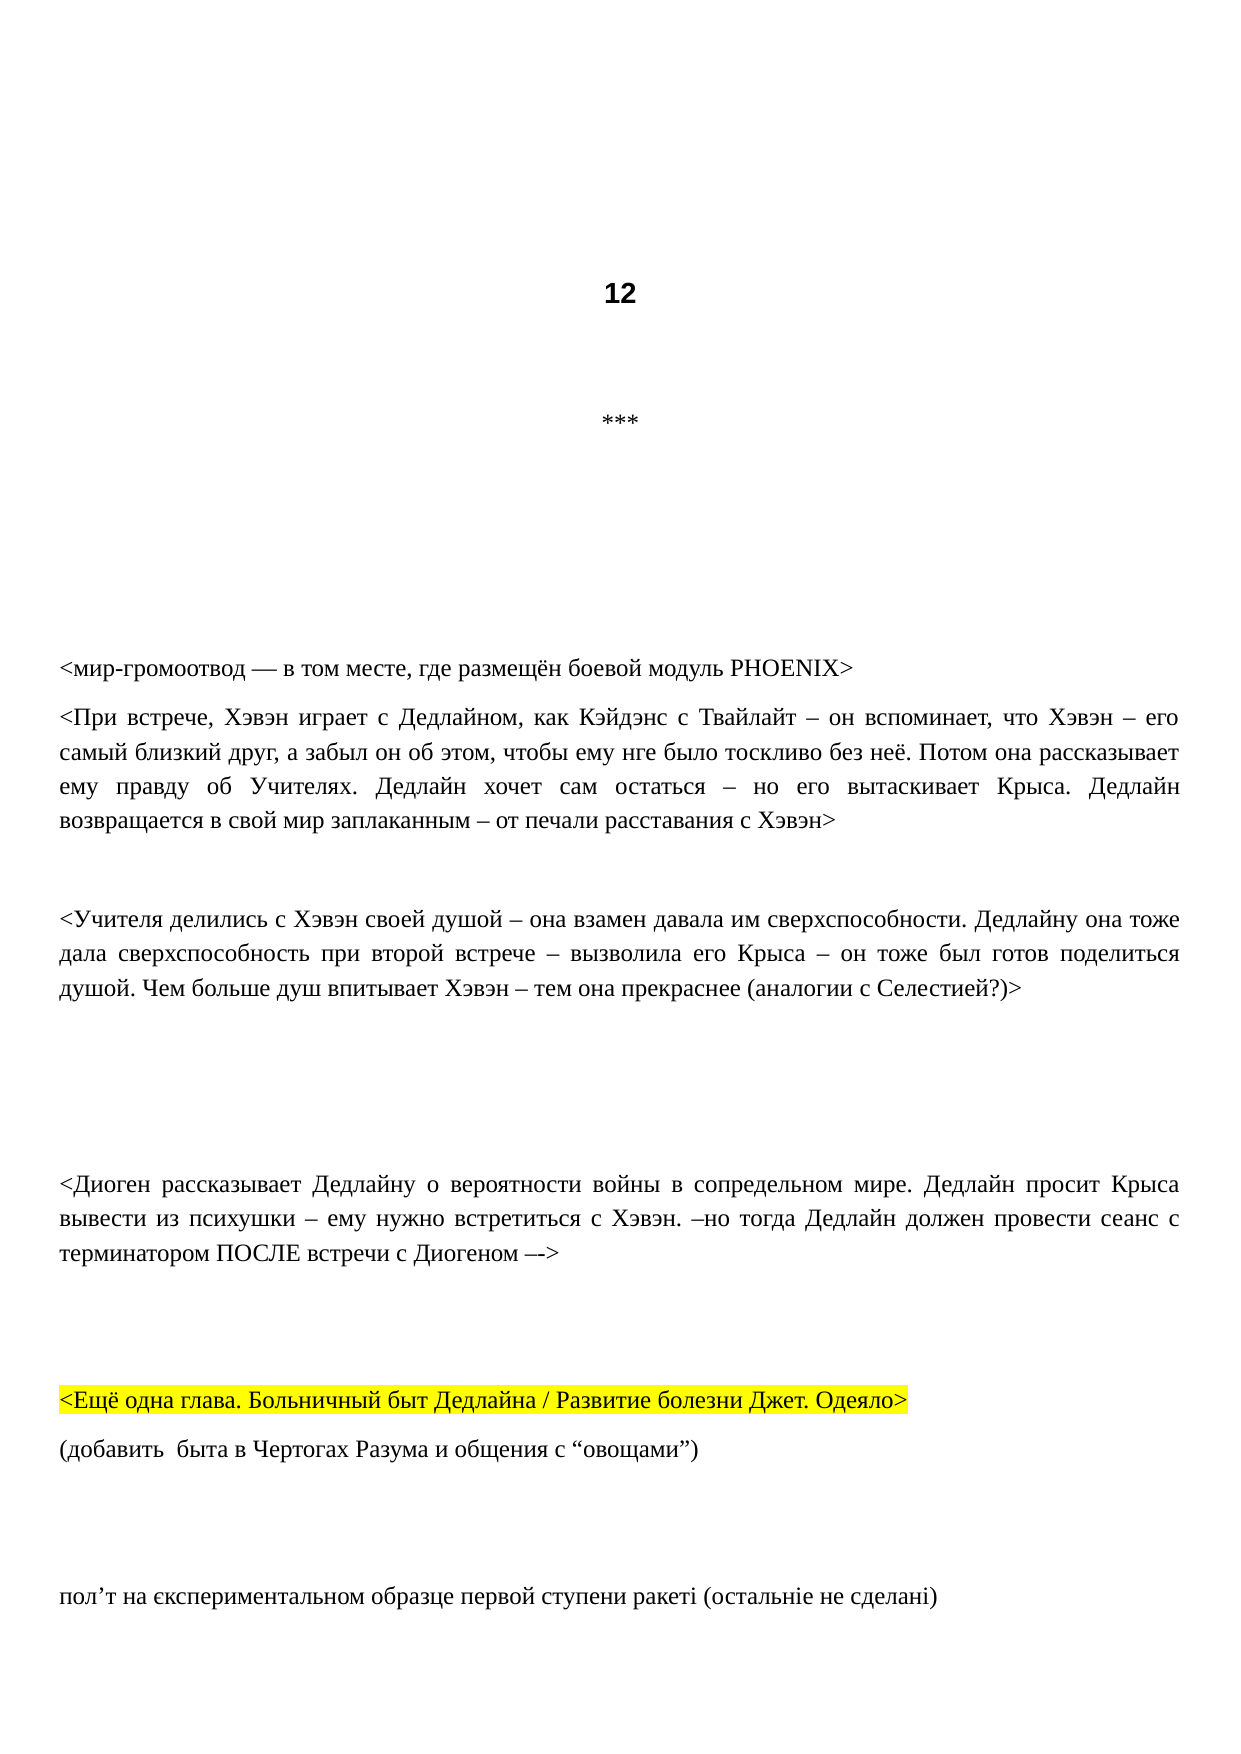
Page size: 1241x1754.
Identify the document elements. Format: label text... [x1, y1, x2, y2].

text пол’т на єкспериментальном образце первой ступени ракеті (остальніе не сделані) [59, 1581, 1181, 1610]
text <Ещё одна глава. Больничный быт Дедлайна / Развитие болезни Джет. Одеяло> [59, 1385, 1181, 1414]
text <мир-громоотвод — в том месте, где размещён боевой модуль PHOENIX> [59, 653, 1181, 682]
subtitle 12 [59, 276, 1181, 310]
text <Диоген рассказывает Дедлайну о вероятности войны в сопредельном мире. Дедлайн просит Крыса вывести из психушки – ему нужно встретиться с Хэвэн. –но тогда Дедлайн должен провести сеанс с терминатором ПОСЛЕ встречи с Диогеном –-> [59, 1169, 1181, 1267]
text *** [59, 408, 1181, 437]
text (добавить быта в Чертогах Разума и общения с “овощами”) [59, 1434, 1181, 1463]
text <При встрече, Хэвэн играет с Дедлайном, как Кэйдэнс с Твайлайт – он вспоминает, что Хэвэн – его самый близкий друг, а забыл он об этом, чтобы ему нге было тоскливо без неё. Потом она рассказывает ему правду об Учителях. Дедлайн хочет сам остаться – но его вытаскивает Крыса. Дедлайн возвращается в свой мир заплаканным – от печали расставания с Хэвэн> [59, 702, 1181, 834]
text <Учителя делились с Хэвэн своей душой – она взамен давала им сверхспособности. Дедлайну она тоже дала сверхспособность при второй встрече – вызволила его Крыса – он тоже был готов поделиться душой. Чем больше душ впитывает Хэвэн – тем она прекраснее (аналогии с Селестией?)> [59, 904, 1181, 1001]
